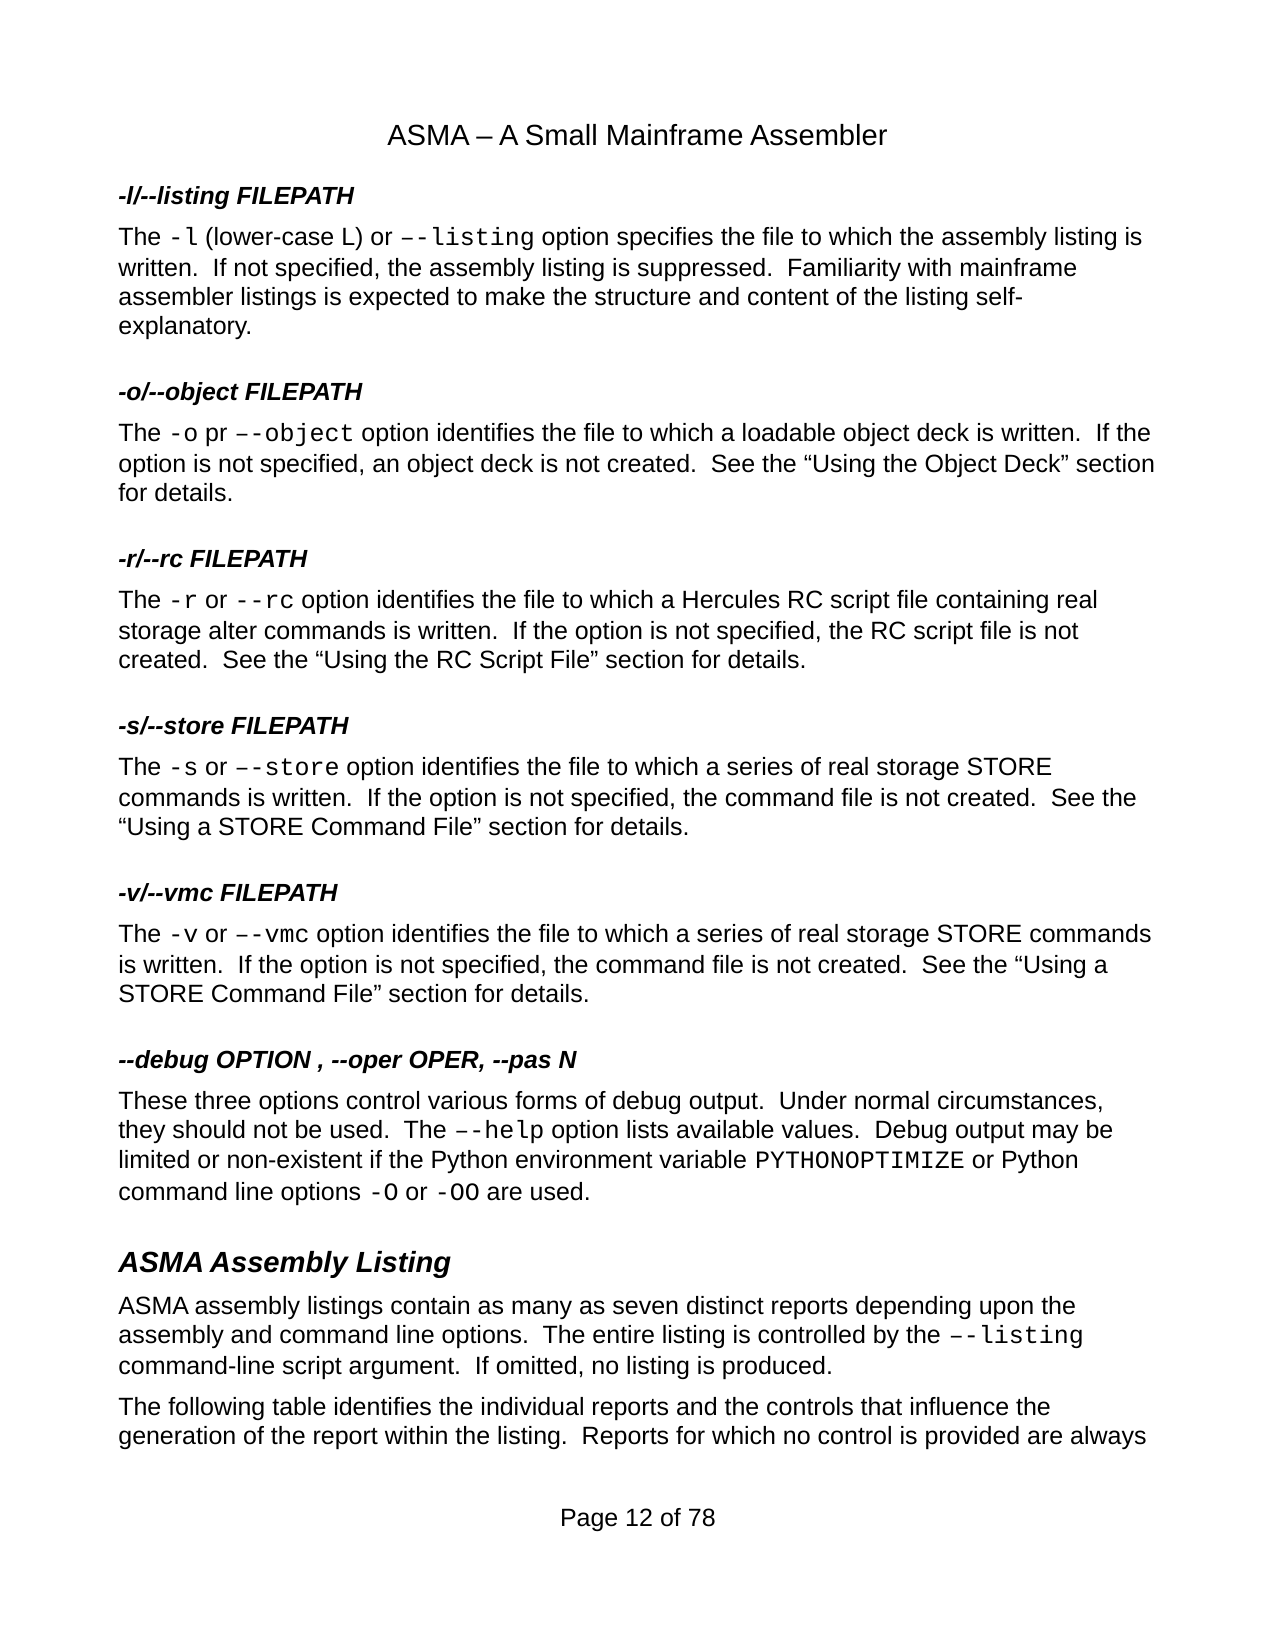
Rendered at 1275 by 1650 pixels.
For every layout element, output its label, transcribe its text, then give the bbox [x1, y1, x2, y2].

text ASMA assembly listings contain as many as seven distinct reports depending upon the assembly and command line options. The entire listing is controlled by the –-listing command-line script argument. If omitted, no listing is produced. [118, 1291, 1157, 1379]
text The -o pr –-object option identifies the file to which a loadable object deck is written. If the option is not specified, an object deck is not created. See the “Using the Object Deck” section for details. [118, 418, 1157, 506]
subtitle -v/--vmc FILEPATH [118, 878, 1157, 906]
subtitle -l/--listing FILEPATH [118, 181, 1157, 210]
subtitle --debug OPTION , --oper OPER, --pas N [118, 1045, 1157, 1073]
subtitle -o/--object FILEPATH [118, 377, 1157, 405]
subtitle -s/--store FILEPATH [118, 711, 1157, 739]
text The -s or –-store option identifies the file to which a series of real storage STORE commands is written. If the option is not specified, the command file is not created. See the “Using a STORE Command File” section for details. [118, 752, 1157, 840]
text The -r or --rc option identifies the file to which a Hercules RC script file containing real storage alter commands is written. If the option is not specified, the RC script file is not created. See the “Using the RC Script File” section for details. [118, 585, 1157, 673]
subtitle ASMA Assembly Listing [118, 1245, 1157, 1278]
text These three options control various forms of debug output. Under normal circumstances, they should not be used. The –-help option lists available values. Debug output may be limited or non-existent if the Python environment variable PYTHONOPTIMIZE or Python command line options -O or -OO are used. [118, 1086, 1157, 1207]
text The following table identifies the individual reports and the controls that influence the generation of the report within the listing. Reports for which no control is provided are always [118, 1392, 1157, 1449]
text The -v or –-vmc option identifies the file to which a series of real storage STORE commands is written. If the option is not specified, the command file is not created. See the “Using a STORE Command File” section for details. [118, 919, 1157, 1007]
subtitle -r/--rc FILEPATH [118, 544, 1157, 572]
text The -l (lower-case L) or –-listing option specifies the file to which the assembly listing is written. If not specified, the assembly listing is suppressed. Familiarity with mainframe assembler listings is expected to make the structure and content of the listing self-explanatory. [118, 222, 1157, 339]
